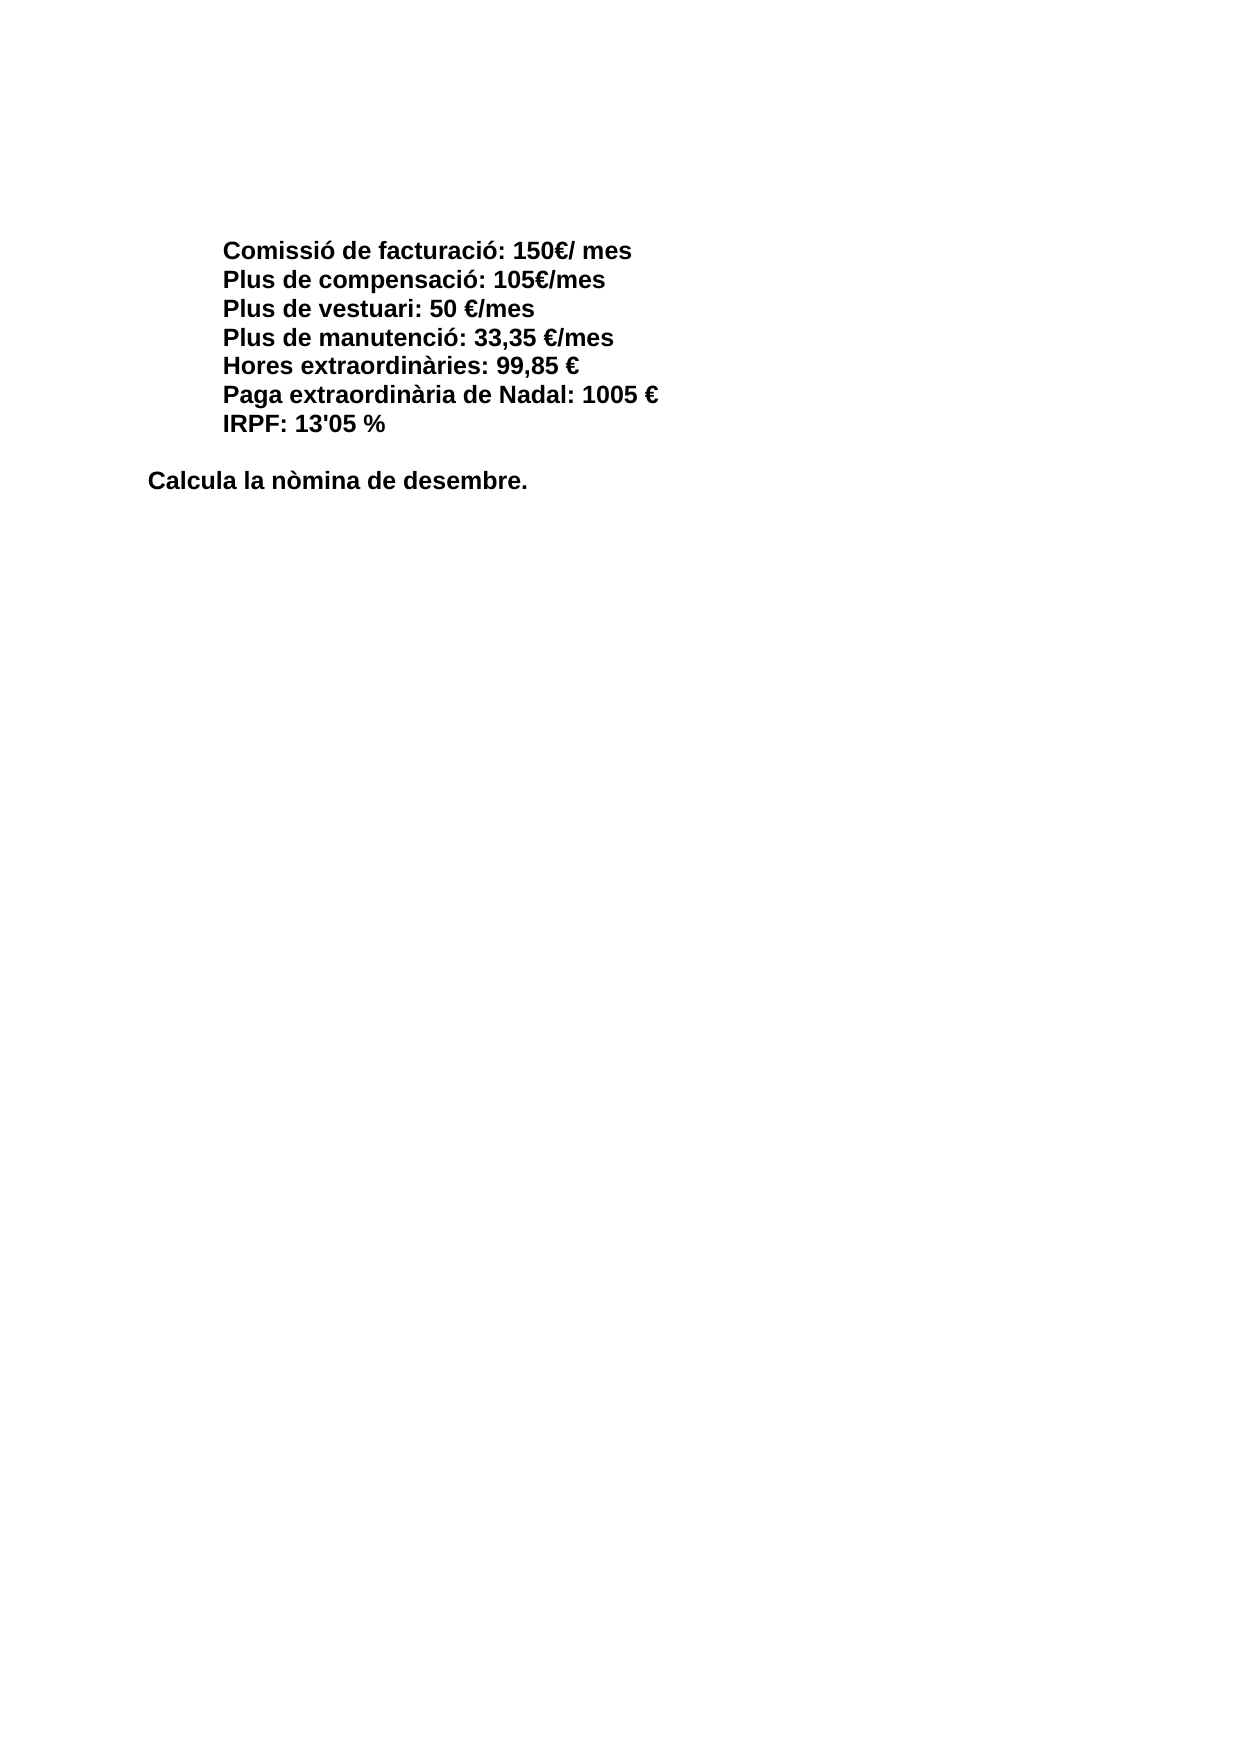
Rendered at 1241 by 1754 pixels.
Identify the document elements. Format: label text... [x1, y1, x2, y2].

list Plus de compensació: 105€/mes [185, 265, 1092, 294]
list Paga extraordinària de Nadal: 1005 € [185, 380, 1092, 409]
list IRPF: 13'05 % [185, 409, 1092, 437]
list Comissió de facturació: 150€/ mes [185, 236, 1092, 265]
list Plus de manutenció: 33,35 €/mes [185, 322, 1092, 351]
list Plus de vestuari: 50 €/mes [185, 294, 1092, 322]
list Hores extraordinàries: 99,85 € [185, 351, 1092, 380]
text Calcula la nòmina de desembre. [148, 466, 1092, 495]
